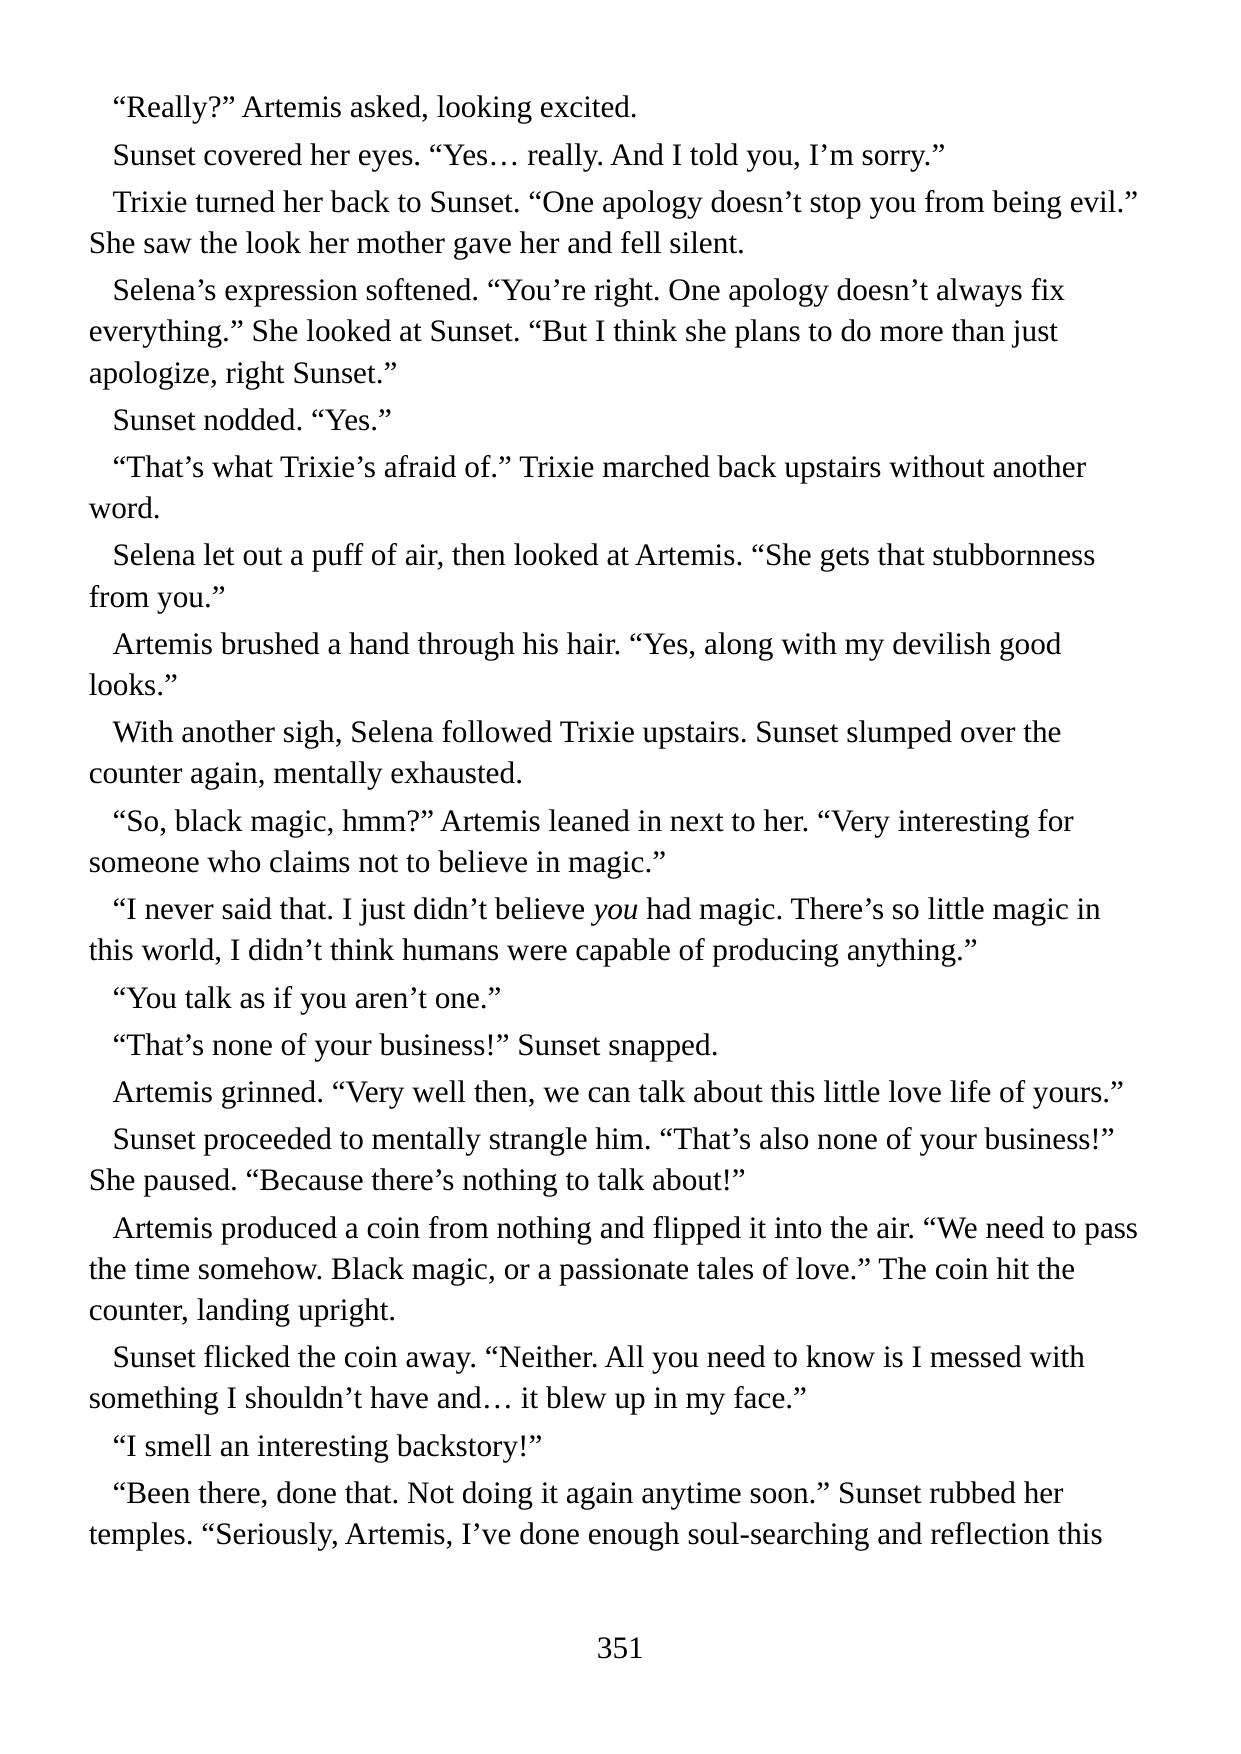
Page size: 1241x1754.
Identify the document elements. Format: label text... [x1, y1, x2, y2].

text Trixie turned her back to Sunset. “One apology doesn’t stop you from being evil.” She saw the look her mother gave her and fell silent. [88, 183, 1152, 260]
text Artemis grinned. “Very well then, we can talk about this little love life of yours.” [88, 1073, 1152, 1109]
text Selena let out a puff of air, then looked at Artemis. “She gets that stubbornness from you.” [88, 537, 1152, 614]
text “So, black magic, hmm?” Artemis leaned in next to her. “Very interesting for someone who claims not to believe in magic.” [88, 802, 1152, 879]
text Artemis produced a coin from nothing and flipped it into the air. “We need to pass the time somehow. Black magic, or a passionate tales of love.” The coin hit the counter, landing upright. [88, 1209, 1152, 1327]
text Sunset proceeded to mentally strangle him. “That’s also none of your business!” She paused. “Because there’s nothing to talk about!” [88, 1120, 1152, 1198]
text “That’s what Trixie’s afraid of.” Trixie marched back upstairs without another word. [88, 448, 1152, 525]
text “I never said that. I just didn’t believe you had magic. There’s so little magic in this world, I didn’t think humans were capable of producing anything.” [88, 890, 1152, 968]
text With another sigh, Selena followed Trixie upstairs. Sunset slumped over the counter again, mentally exhausted. [88, 713, 1152, 791]
text “That’s none of your business!” Sunset snapped. [88, 1026, 1152, 1062]
text Sunset covered her eyes. “Yes… really. And I told you, I’m sorry.” [88, 136, 1152, 172]
text “Been there, done that. Not doing it again anytime soon.” Sunset rubbed her temples. “Seriously, Artemis, I’ve done enough soul-searching and reflection this [88, 1474, 1152, 1551]
text “Really?” Artemis asked, looking excited. [88, 88, 1152, 124]
text “I smell an interesting backstory!” [88, 1427, 1152, 1463]
text Selena’s expression softened. “You’re right. One apology doesn’t always fix everything.” She looked at Sunset. “But I think she plans to do more than just apologize, right Sunset.” [88, 271, 1152, 390]
text Artemis brushed a hand through his hair. “Yes, along with my devilish good looks.” [88, 625, 1152, 702]
text Sunset flicked the coin away. “Neither. All you need to know is I messed with something I shouldn’t have and… it blew up in my face.” [88, 1338, 1152, 1416]
text Sunset nodded. “Yes.” [88, 401, 1152, 437]
text “You talk as if you aren’t one.” [88, 979, 1152, 1015]
